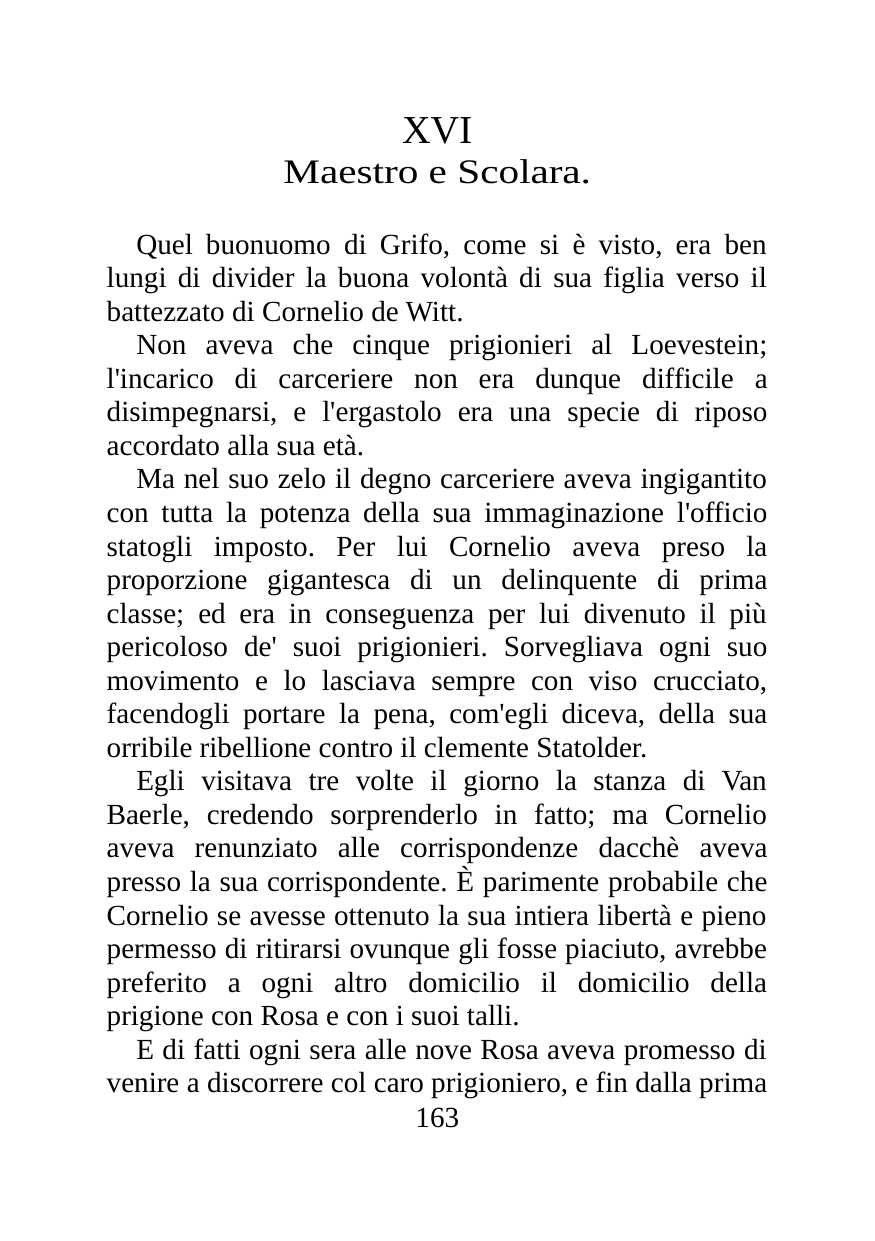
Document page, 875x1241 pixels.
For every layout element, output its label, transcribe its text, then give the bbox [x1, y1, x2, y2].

subtitle XVI Maestro e Scolara. [106, 106, 768, 191]
text Egli visitava tre volte il giorno la stanza di Van Baerle, credendo sorprenderlo in fatto; ma Cornelio aveva renunziato alle corrispondenze dacchè aveva presso la sua corrispondente. È parimente probabile che Cornelio se avesse ottenuto la sua intiera libertà e pieno permesso di ritirarsi ovunque gli fosse piaciuto, avrebbe preferito a ogni altro domicilio il domicilio della prigione con Rosa e con i suoi talli. [106, 763, 768, 1032]
text Non aveva che cinque prigionieri al Loevestein; l'incarico di carceriere non era dunque difficile a disimpegnarsi, e l'ergastolo era una specie di riposo accordato alla sua età. [106, 327, 768, 462]
text Quel buonuomo di Grifo, come si è visto, era ben lungi di divider la buona volontà di sua figlia verso il battezzato di Cornelio de Witt. [106, 227, 768, 327]
text E di fatti ogni sera alle nove Rosa aveva promesso di venire a discorrere col caro prigioniero, e fin dalla prima [106, 1032, 768, 1099]
text Ma nel suo zelo il degno carceriere aveva ingigantito con tutta la potenza della sua immaginazione l'officio statogli imposto. Per lui Cornelio aveva preso la proporzione gigantesca di un delinquente di prima classe; ed era in conseguenza per lui divenuto il più pericoloso de' suoi prigionieri. Sorvegliava ogni suo movimento e lo lasciava sempre con viso crucciato, facendogli portare la pena, com'egli diceva, della sua orribile ribellione contro il clemente Statolder. [106, 462, 768, 763]
